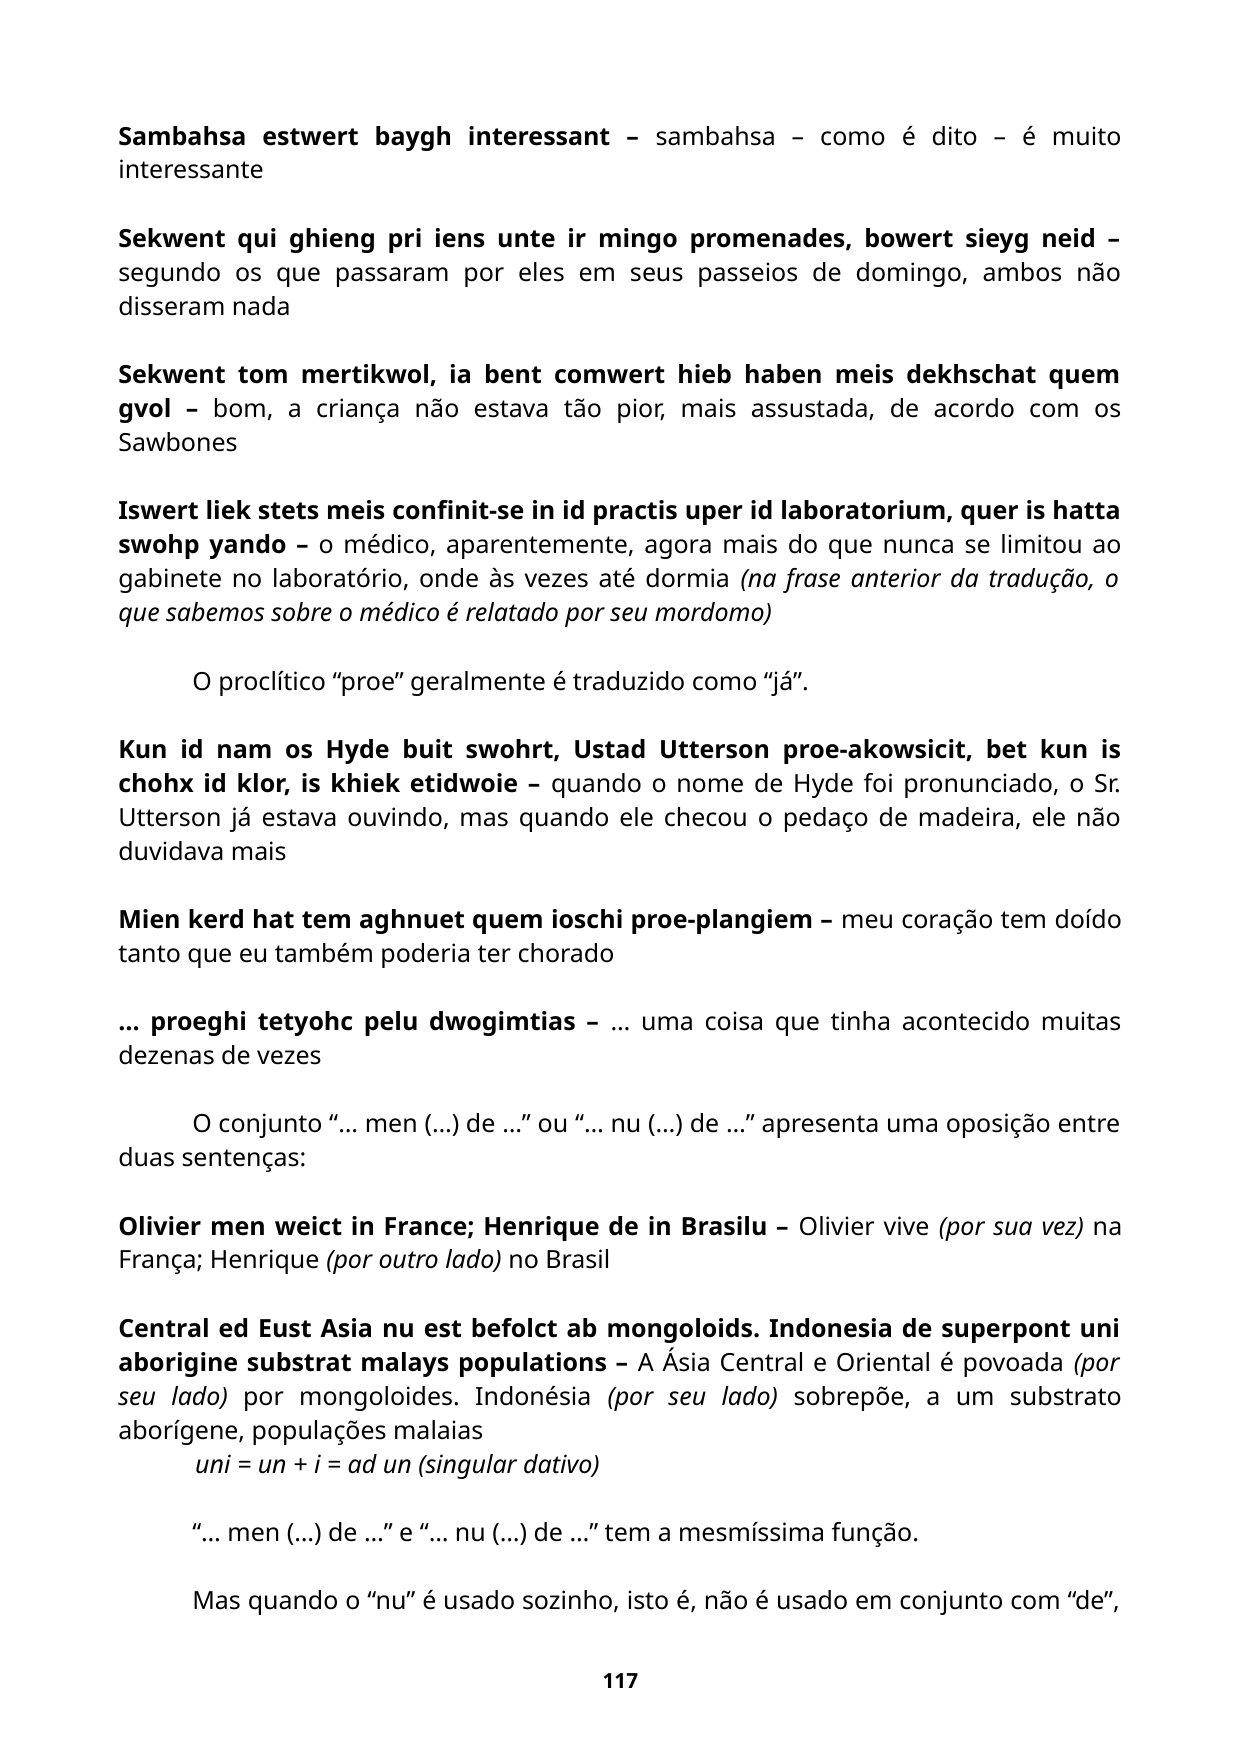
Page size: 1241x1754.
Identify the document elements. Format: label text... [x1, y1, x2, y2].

text Sekwent qui ghieng pri iens unte ir mingo promenades, bowert sieyg neid – segundo os que passaram por eles em seus passeios de domingo, ambos não disseram nada [118, 220, 1122, 322]
text … proeghi tetyohc pelu dwogimtias – … uma coisa que tinha acontecido muitas dezenas de vezes [118, 1004, 1122, 1072]
text O conjunto “… men (…) de …” ou “… nu (…) de …” apresenta uma oposição entre duas sentenças: [118, 1106, 1122, 1174]
text uni = un + i = ad un (singular dativo) [195, 1447, 1122, 1481]
text O proclítico “proe” geralmente é traduzido como “já”. [118, 663, 1122, 697]
text Sambahsa estwert baygh interessant – sambahsa – como é dito – é muito interessante [118, 118, 1122, 186]
text Sekwent tom mertikwol, ia bent comwert hieb haben meis dekhschat quem gvol – bom, a criança não estava tão pior, mais assustada, de acordo com os Sawbones [118, 357, 1122, 459]
text Olivier men weict in France; Henrique de in Brasilu – Olivier vive (por sua vez) na França; Henrique (por outro lado) no Brasil [118, 1208, 1122, 1276]
text Central ed Eust Asia nu est befolct ab mongoloids. Indonesia de superpont uni aborigine substrat malays populations – A Ásia Central e Oriental é povoada (por seu lado) por mongoloides. Indonésia (por seu lado) sobrepõe, a um substrato aborígene, populações malaias [118, 1310, 1122, 1447]
text Iswert liek stets meis confinit-se in id practis uper id laboratorium, quer is hatta swohp yando – o médico, aparentemente, agora mais do que nunca se limitou ao gabinete no laboratório, onde às vezes até dormia (na frase anterior da tradução, o que sabemos sobre o médico é relatado por seu mordomo) [118, 493, 1122, 629]
text Kun id nam os Hyde buit swohrt, Ustad Utterson proe-akowsicit, bet kun is chohx id klor, is khiek etidwoie – quando o nome de Hyde foi pronunciado, o Sr. Utterson já estava ouvindo, mas quando ele checou o pedaço de madeira, ele não duvidava mais [118, 731, 1122, 867]
text Mien kerd hat tem aghnuet quem ioschi proe-plangiem – meu coração tem doído tanto que eu também poderia ter chorado [118, 902, 1122, 970]
text Mas quando o “nu” é usado sozinho, isto é, não é usado em conjunto com “de”, [118, 1583, 1122, 1617]
text “… men (…) de …” e “… nu (…) de …” tem a mesmíssima função. [118, 1515, 1122, 1549]
